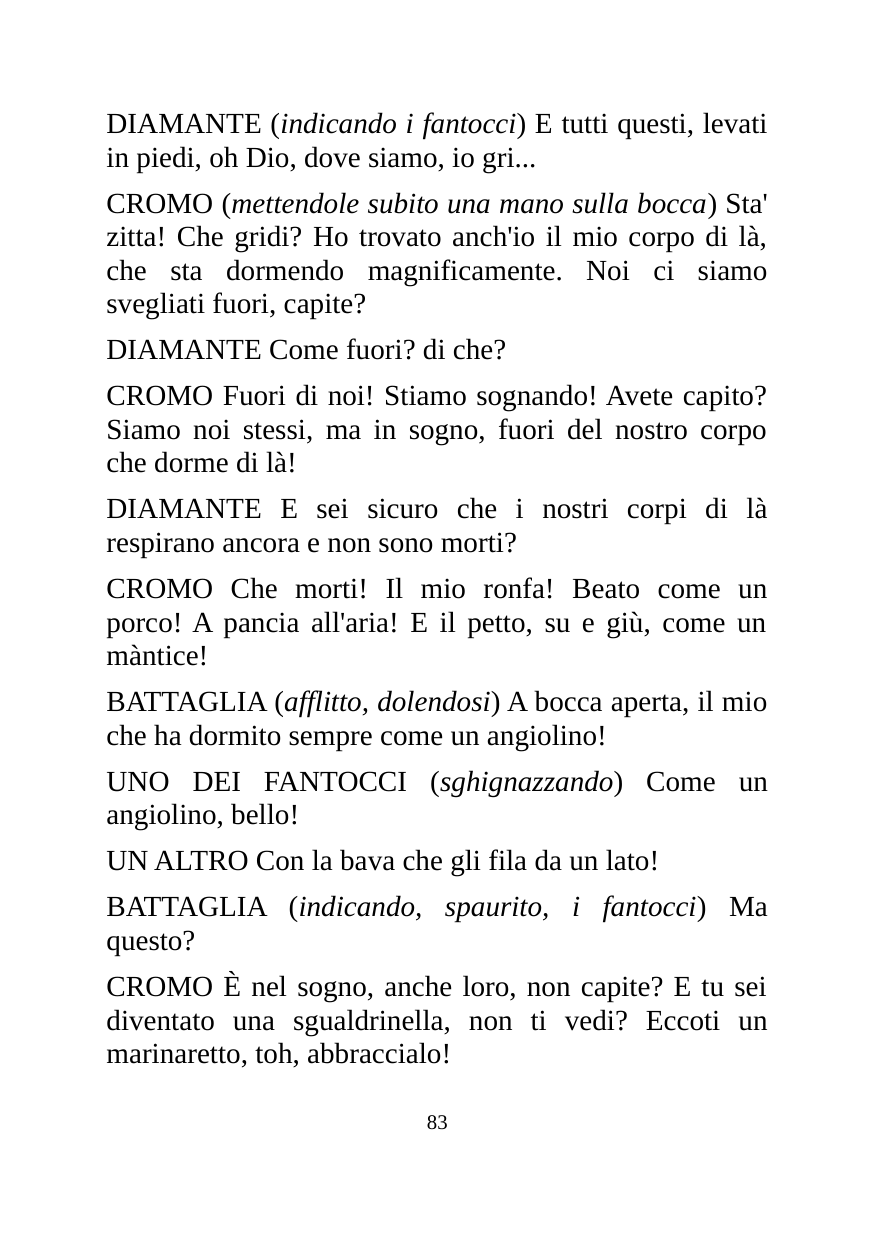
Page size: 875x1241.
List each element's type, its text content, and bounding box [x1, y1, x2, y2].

text UN ALTRO Con la bava che gli fila da un lato! [106, 843, 768, 877]
text UNO DEI FANTOCCI (sghignazzando) Come un angiolino, bello! [106, 764, 768, 831]
text CROMO Che morti! Il mio ronfa! Beato come un porco! A pancia all'aria! E il petto, su e giù, come un màntice! [106, 571, 768, 672]
text DIAMANTE E sei sicuro che i nostri corpi di là respirano ancora e non sono morti? [106, 492, 768, 559]
text BATTAGLIA (indicando, spaurito, i fantocci) Ma questo? [106, 889, 768, 957]
text CROMO È nel sogno, anche loro, non capite? E tu sei diventato una sgualdrinella, non ti vedi? Eccoti un marinaretto, toh, abbraccialo! [106, 969, 768, 1070]
text DIAMANTE (indicando i fantocci) E tutti questi, levati in piedi, oh Dio, dove siamo, io gri... [106, 106, 768, 173]
text CROMO Fuori di noi! Stiamo sognando! Avete capito? Siamo noi stessi, ma in sogno, fuori del nostro corpo che dorme di là! [106, 378, 768, 479]
text DIAMANTE Come fuori? di che? [106, 332, 768, 366]
text BATTAGLIA (afflitto, dolendosi) A bocca aperta, il mio che ha dormito sempre come un angiolino! [106, 684, 768, 751]
text CROMO (mettendole subito una mano sulla bocca) Sta' zitta! Che gridi? Ho trovato anch'io il mio corpo di là, che sta dormendo magnificamente. Noi ci siamo svegliati fuori, capite? [106, 186, 768, 320]
